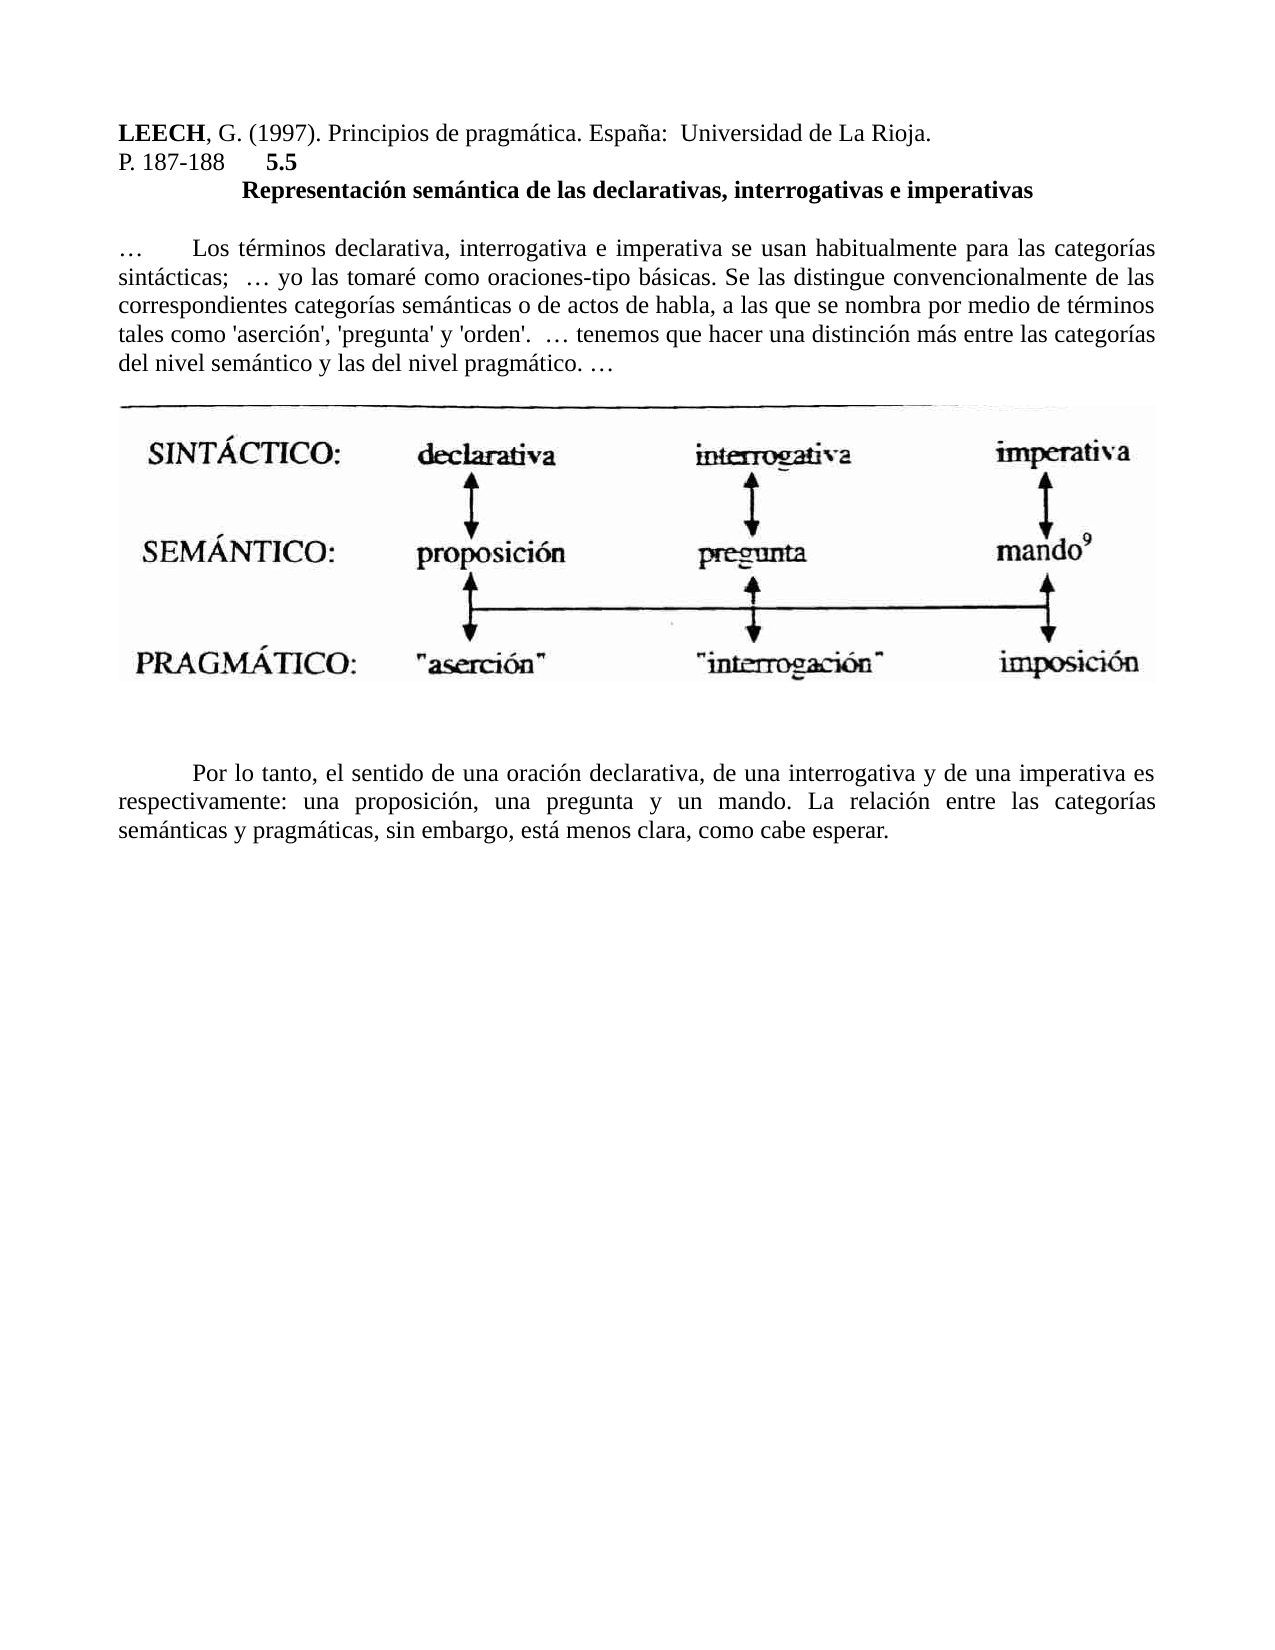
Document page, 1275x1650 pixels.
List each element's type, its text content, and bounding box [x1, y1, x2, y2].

text Por lo tanto, el sentido de una oración declarativa, de una interrogativa y de una imperativa es respectivamente: una proposición, una pregunta y un mando. La relación entre las categorías semánticas y pragmáticas, sin embargo, está menos clara, como cabe esperar. [118, 758, 1157, 844]
picture [118, 405, 1157, 682]
text … Los términos declarativa, interrogativa e imperativa se usan habitualmente para las categorías sintácticas; … yo las tomaré como oraciones-tipo básicas. Se las distingue convencionalmente de las correspondientes categorías semánticas o de actos de habla, a las que se nombra por medio de términos tales como 'aserción', 'pregunta' y 'orden'. … tenemos que hacer una distinción más entre las categorías del nivel semántico y las del nivel pragmático. … [118, 233, 1157, 377]
text LEECH, G. (1997). Principios de pragmática. España: Universidad de La Rioja. [118, 118, 1157, 147]
text Representación semántica de las declarativas, interrogativas e imperativas [118, 176, 1157, 204]
text P. 187-188 5.5 [118, 147, 1157, 176]
